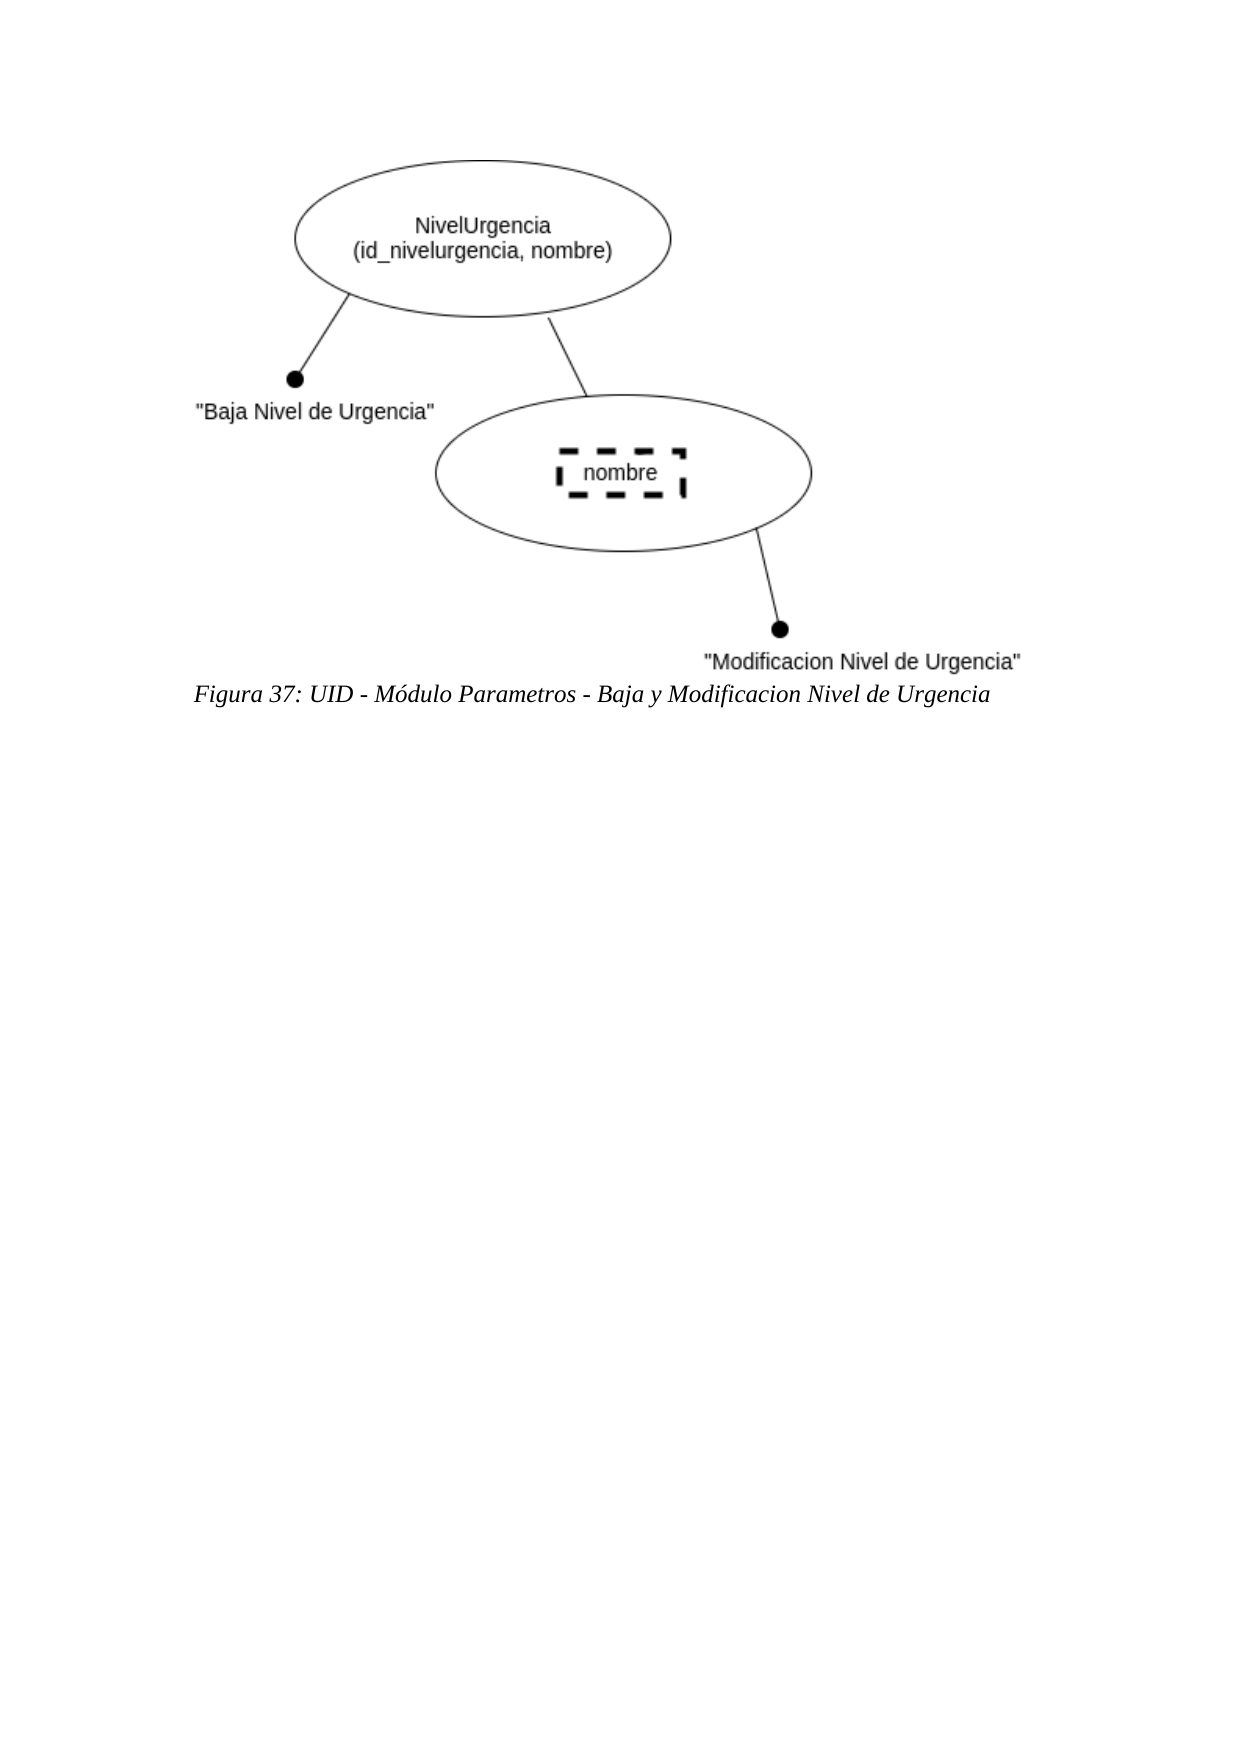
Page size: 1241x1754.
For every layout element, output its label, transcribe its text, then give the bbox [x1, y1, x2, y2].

picture [193, 160, 1047, 679]
text Figura 37: UID - Módulo Parametros - Baja y Modificacion Nivel de Urgencia [193, 679, 1047, 708]
